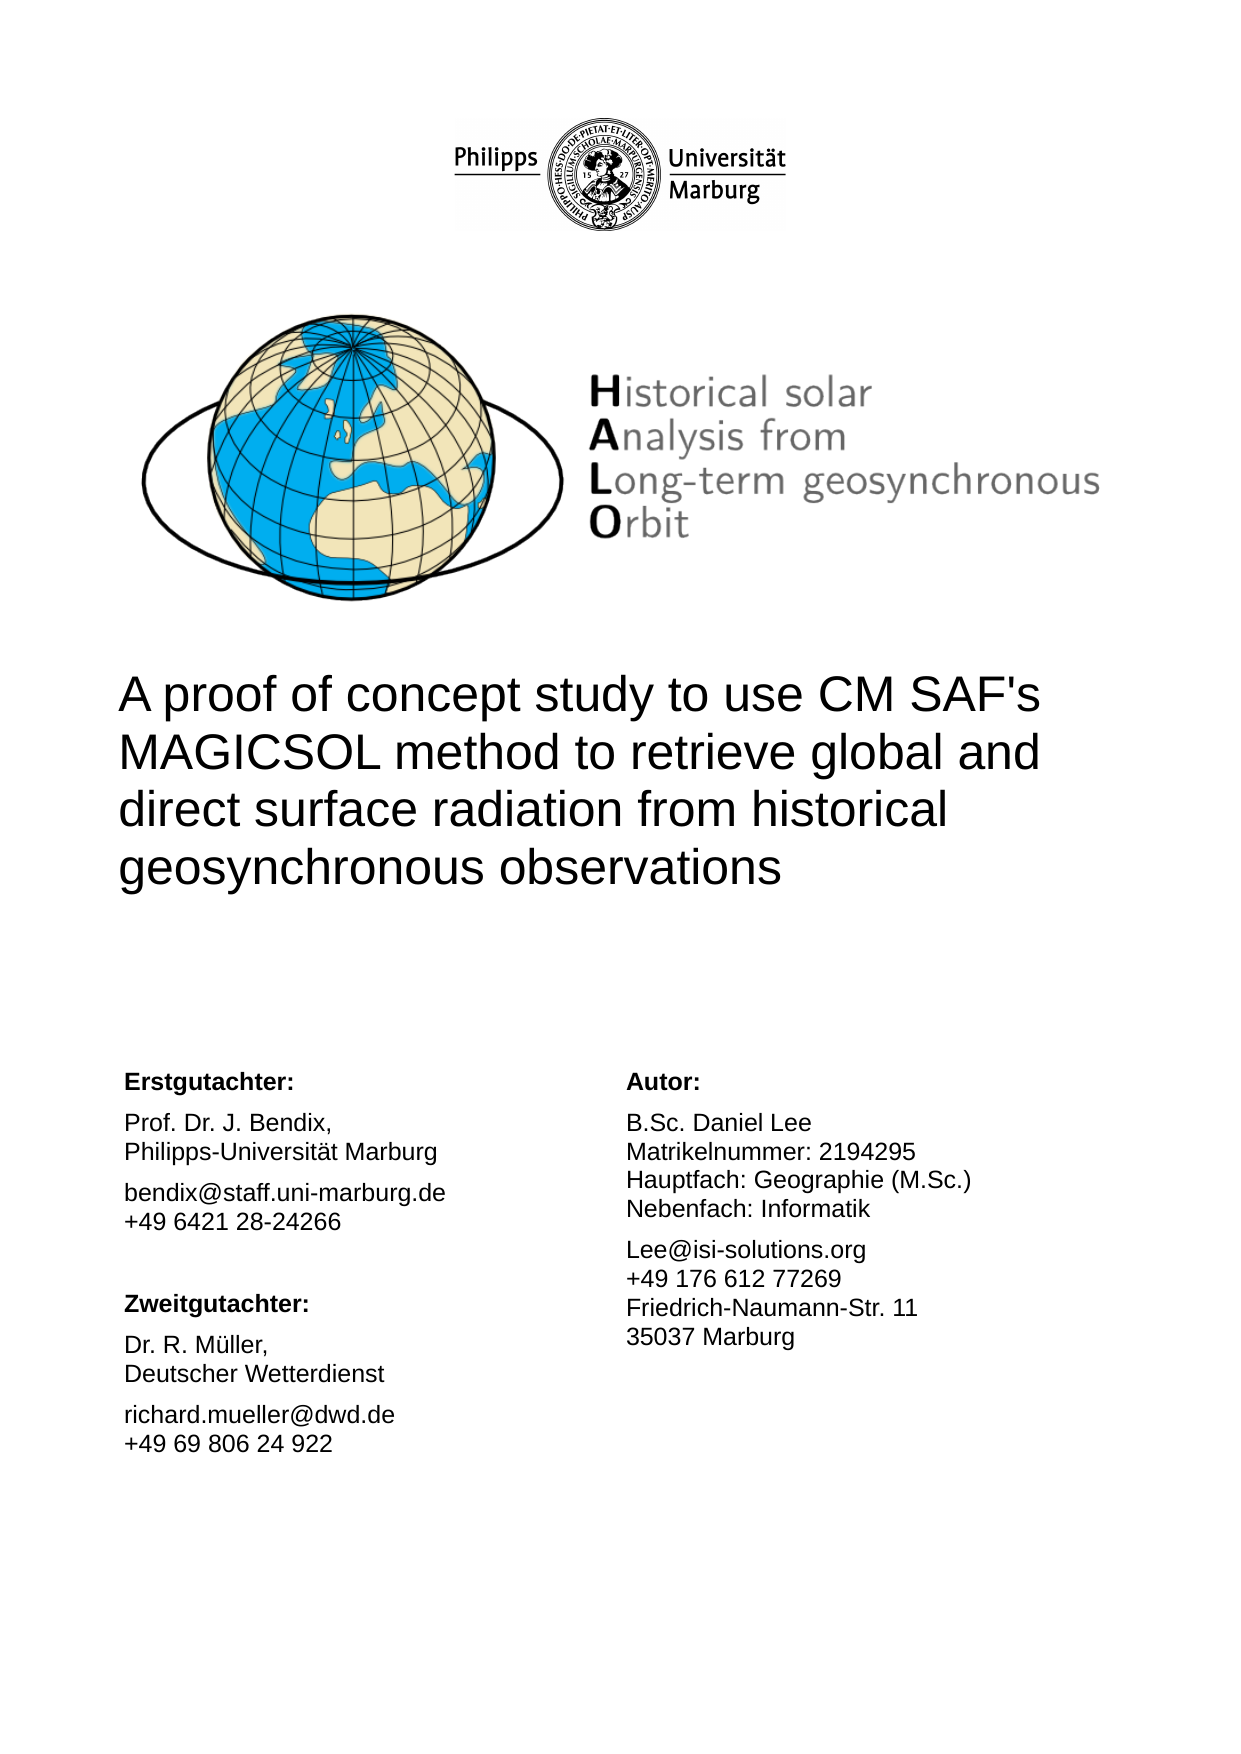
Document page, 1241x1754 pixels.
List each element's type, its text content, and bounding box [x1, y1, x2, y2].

table_header Erstgutachter: Prof. Dr. J. Bendix, Philipps-Universität Marburg bendix@staff.uni-marburg.de +49 6421 28-24266 Zweitgutachter: Dr. R. Müller, Deutscher Wetterdienst richard.mueller@dwd.de +49 69 806 24 922 [118, 1061, 620, 1476]
table_header Autor: B.Sc. Daniel Lee Matrikelnummer: 2194295 Hauptfach: Geographie (M.Sc.) Nebenfach: Informatik Lee@isi-solutions.org +49 176 612 77269 Friedrich-Naumann-Str. 11 35037 Marburg [620, 1061, 1122, 1476]
subtitle A proof of concept study to use CM SAF's MAGICSOL method to retrieve global and direct surface radiation from historical geosynchronous observations [118, 665, 1122, 895]
picture [118, 285, 1123, 628]
